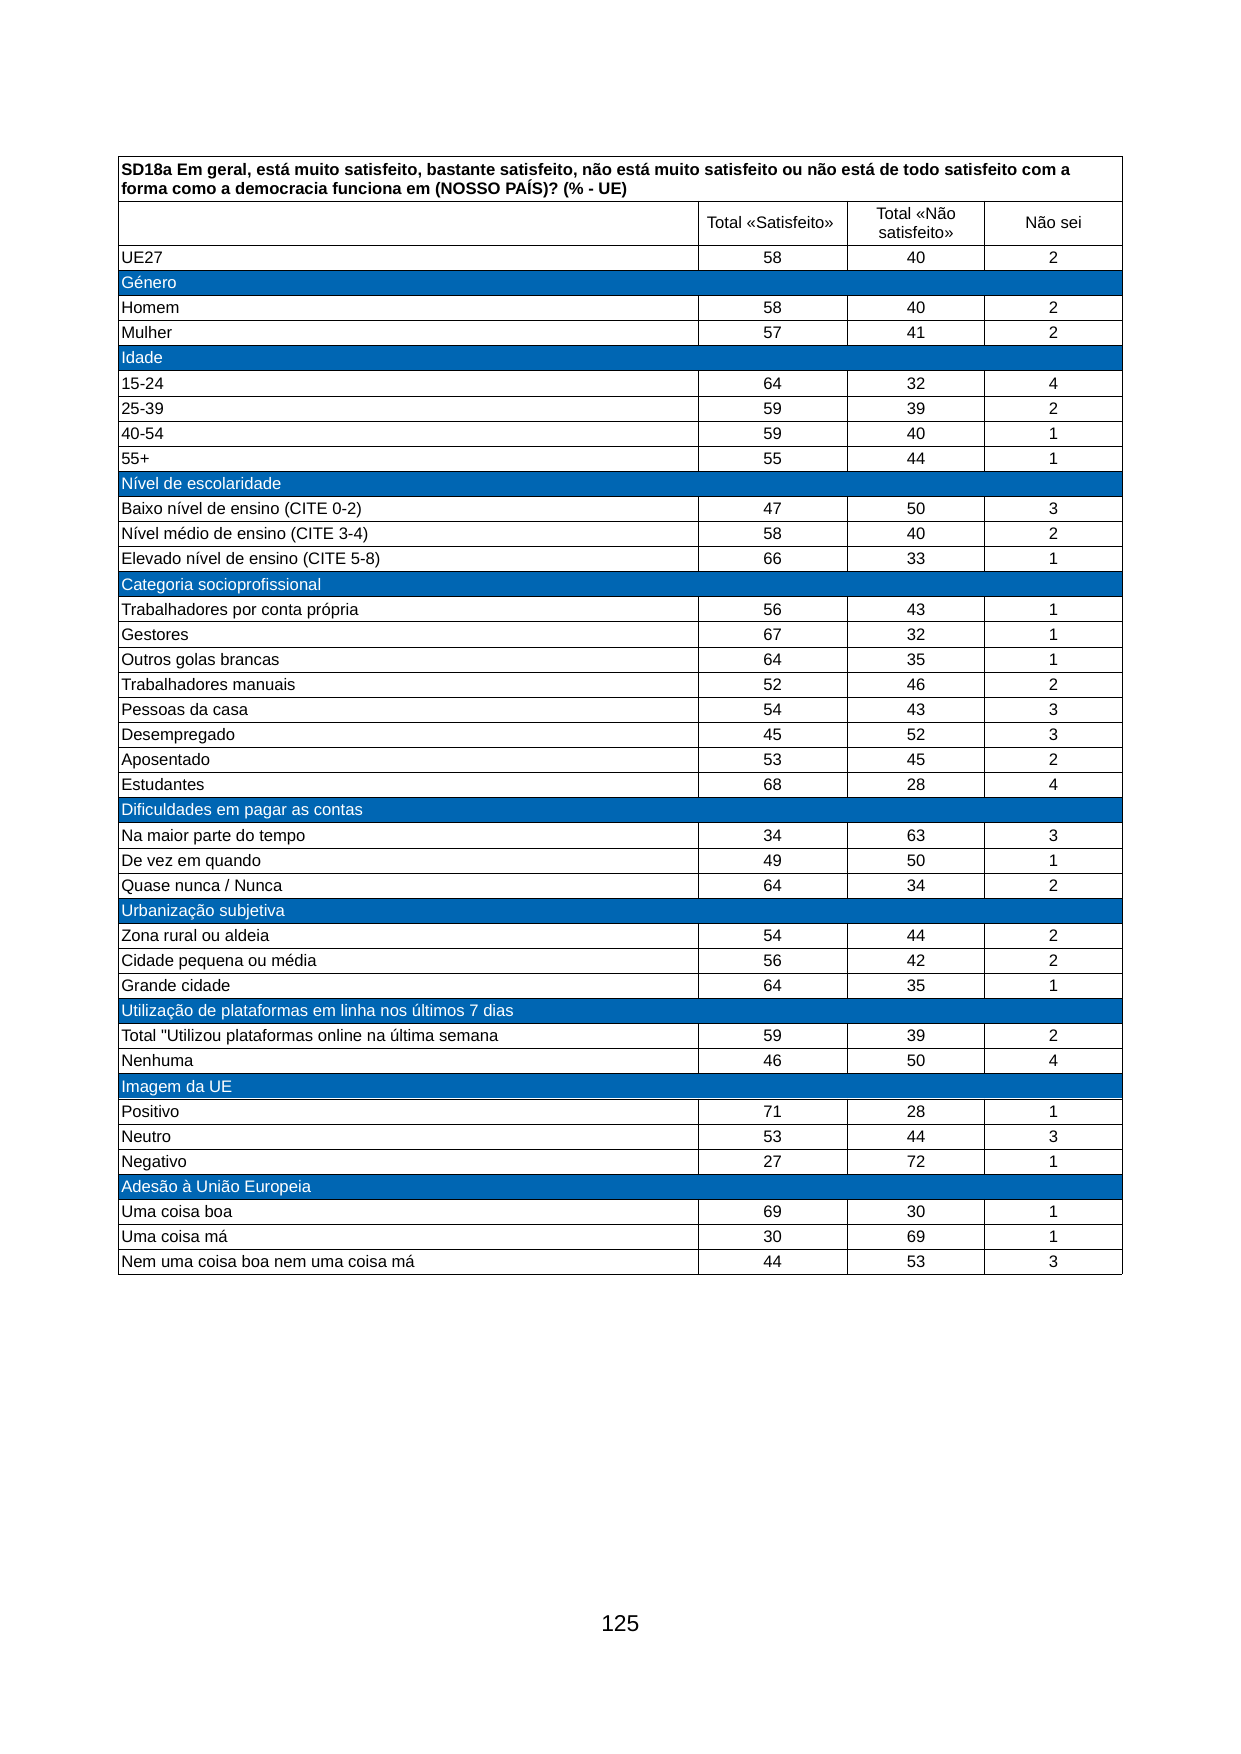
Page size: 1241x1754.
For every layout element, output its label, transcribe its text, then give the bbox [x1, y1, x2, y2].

table_cell 2 [985, 748, 1122, 772]
table_cell 69 [699, 1200, 847, 1224]
table_cell 67 [699, 622, 847, 647]
table_cell 1 [985, 1150, 1122, 1174]
table_cell 34 [848, 874, 984, 898]
table_cell 28 [848, 1100, 984, 1123]
table_cell 50 [848, 1049, 984, 1073]
table_cell 40 [848, 296, 984, 320]
table_cell 47 [699, 497, 847, 521]
table_cell 64 [699, 371, 847, 396]
table_cell 2 [985, 673, 1122, 697]
table_cell 46 [848, 673, 984, 697]
table_cell 46 [699, 1049, 847, 1073]
table_cell 1 [985, 1100, 1122, 1123]
table_cell 2 [985, 296, 1122, 320]
table_cell Utilização de plataformas em linha nos últimos 7 dias [119, 999, 1122, 1023]
table_cell 40-54 [119, 422, 698, 446]
table_cell Zona rural ou aldeia [119, 924, 698, 948]
table_cell 54 [699, 698, 847, 722]
table_cell [119, 202, 698, 245]
table_cell 3 [985, 723, 1122, 747]
table_cell 2 [985, 246, 1122, 270]
table_cell 2 [985, 397, 1122, 421]
table_cell 72 [848, 1150, 984, 1174]
table_cell 50 [848, 497, 984, 521]
table_cell 3 [985, 823, 1122, 847]
table_cell Nenhuma [119, 1049, 698, 1073]
table_cell Adesão à União Europeia [119, 1175, 1122, 1199]
table_cell 3 [985, 497, 1122, 521]
table_cell 58 [699, 522, 847, 546]
table_cell 53 [848, 1250, 984, 1274]
table_cell Total "Utilizou plataformas online na última semana [119, 1024, 698, 1048]
table_cell Homem [119, 296, 698, 320]
table_cell 2 [985, 522, 1122, 546]
table_cell Desempregado [119, 723, 698, 747]
table_cell Trabalhadores manuais [119, 673, 698, 697]
table_cell 2 [985, 1024, 1122, 1048]
table_cell 41 [848, 321, 984, 345]
table_cell 27 [699, 1150, 847, 1174]
table_cell 64 [699, 974, 847, 998]
table_cell 53 [699, 748, 847, 772]
table_cell 58 [699, 296, 847, 320]
table_cell 4 [985, 1049, 1122, 1073]
table_cell 53 [699, 1125, 847, 1149]
table_cell Estudantes [119, 773, 698, 797]
table_cell Cidade pequena ou média [119, 949, 698, 973]
table_cell 3 [985, 1125, 1122, 1149]
table_cell Pessoas da casa [119, 698, 698, 722]
table_cell 52 [699, 673, 847, 697]
table_cell 59 [699, 422, 847, 446]
table_cell 64 [699, 874, 847, 898]
table_cell Uma coisa má [119, 1225, 698, 1249]
table_cell Nível médio de ensino (CITE 3-4) [119, 522, 698, 546]
table_cell Positivo [119, 1100, 698, 1123]
table_cell 1 [985, 447, 1122, 471]
table_cell Nem uma coisa boa nem uma coisa má [119, 1250, 698, 1274]
table_cell Na maior parte do tempo [119, 823, 698, 847]
table_cell 15-24 [119, 371, 698, 396]
table_cell 28 [848, 773, 984, 797]
table_cell Aposentado [119, 748, 698, 772]
table_cell 33 [848, 547, 984, 571]
table_cell Quase nunca / Nunca [119, 874, 698, 898]
table_cell Outros golas brancas [119, 648, 698, 672]
table_cell 40 [848, 246, 984, 270]
table_cell 59 [699, 397, 847, 421]
table_cell 1 [985, 547, 1122, 571]
table_cell 2 [985, 874, 1122, 898]
table_cell 50 [848, 849, 984, 872]
table_cell Total «Satisfeito» [699, 202, 847, 245]
table_cell 49 [699, 849, 847, 872]
table_cell 45 [699, 723, 847, 747]
table_cell 1 [985, 974, 1122, 998]
table_cell 44 [848, 1125, 984, 1149]
table_cell 25-39 [119, 397, 698, 421]
table_cell 35 [848, 974, 984, 998]
table_cell Total «Não satisfeito» [848, 202, 984, 245]
table_cell Urbanização subjetiva [119, 899, 1122, 923]
table_cell Idade [119, 346, 1122, 370]
table_cell 30 [848, 1200, 984, 1224]
table_cell Categoria socioprofissional [119, 572, 1122, 596]
table_cell Dificuldades em pagar as contas [119, 798, 1122, 822]
table_cell 59 [699, 1024, 847, 1048]
table_cell 42 [848, 949, 984, 973]
table_cell 40 [848, 422, 984, 446]
table_cell De vez em quando [119, 849, 698, 872]
table_cell Gestores [119, 622, 698, 647]
table_cell 2 [985, 924, 1122, 948]
table_cell 1 [985, 648, 1122, 672]
table_cell 39 [848, 1024, 984, 1048]
table_cell Grande cidade [119, 974, 698, 998]
table_cell 3 [985, 1250, 1122, 1274]
table_cell 44 [699, 1250, 847, 1274]
table_cell 32 [848, 622, 984, 647]
table_cell 2 [985, 949, 1122, 973]
table_cell 56 [699, 949, 847, 973]
table_cell Uma coisa boa [119, 1200, 698, 1224]
table_cell 43 [848, 698, 984, 722]
table_header SD18a Em geral, está muito satisfeito, bastante satisfeito, não está muito satisfeito ou não está de todo satisfeito com a forma como a democracia funciona em (NOSSO PAÍS)? (% - UE) [119, 157, 1122, 201]
table_cell 68 [699, 773, 847, 797]
table_cell 66 [699, 547, 847, 571]
table_cell 1 [985, 422, 1122, 446]
table_cell 64 [699, 648, 847, 672]
table_cell 1 [985, 622, 1122, 647]
table_cell 57 [699, 321, 847, 345]
table_cell 43 [848, 597, 984, 621]
table_cell 55 [699, 447, 847, 471]
table_cell Baixo nível de ensino (CITE 0-2) [119, 497, 698, 521]
table_cell 45 [848, 748, 984, 772]
table_cell 39 [848, 397, 984, 421]
table_cell Mulher [119, 321, 698, 345]
table_cell 4 [985, 773, 1122, 797]
table_cell 3 [985, 698, 1122, 722]
table_cell 69 [848, 1225, 984, 1249]
table_cell 63 [848, 823, 984, 847]
table_cell 55+ [119, 447, 698, 471]
table_cell 58 [699, 246, 847, 270]
table_cell Trabalhadores por conta própria [119, 597, 698, 621]
table_cell Género [119, 271, 1122, 295]
table_cell 4 [985, 371, 1122, 396]
table_cell 32 [848, 371, 984, 396]
table_cell 44 [848, 924, 984, 948]
table_cell Elevado nível de ensino (CITE 5-8) [119, 547, 698, 571]
table_cell 1 [985, 1225, 1122, 1249]
table_cell 1 [985, 1200, 1122, 1224]
table_cell 2 [985, 321, 1122, 345]
table_cell Imagem da UE [119, 1074, 1122, 1098]
table_cell 30 [699, 1225, 847, 1249]
table_cell 54 [699, 924, 847, 948]
table_cell 56 [699, 597, 847, 621]
table_cell Negativo [119, 1150, 698, 1174]
table_cell Nível de escolaridade [119, 472, 1122, 496]
table_cell 44 [848, 447, 984, 471]
table_cell UE27 [119, 246, 698, 270]
table_cell 52 [848, 723, 984, 747]
table_cell 71 [699, 1100, 847, 1123]
table_cell 35 [848, 648, 984, 672]
table_cell 40 [848, 522, 984, 546]
table_cell 34 [699, 823, 847, 847]
table_cell 1 [985, 597, 1122, 621]
table_cell 1 [985, 849, 1122, 872]
table_cell Não sei [985, 202, 1122, 245]
table_cell Neutro [119, 1125, 698, 1149]
